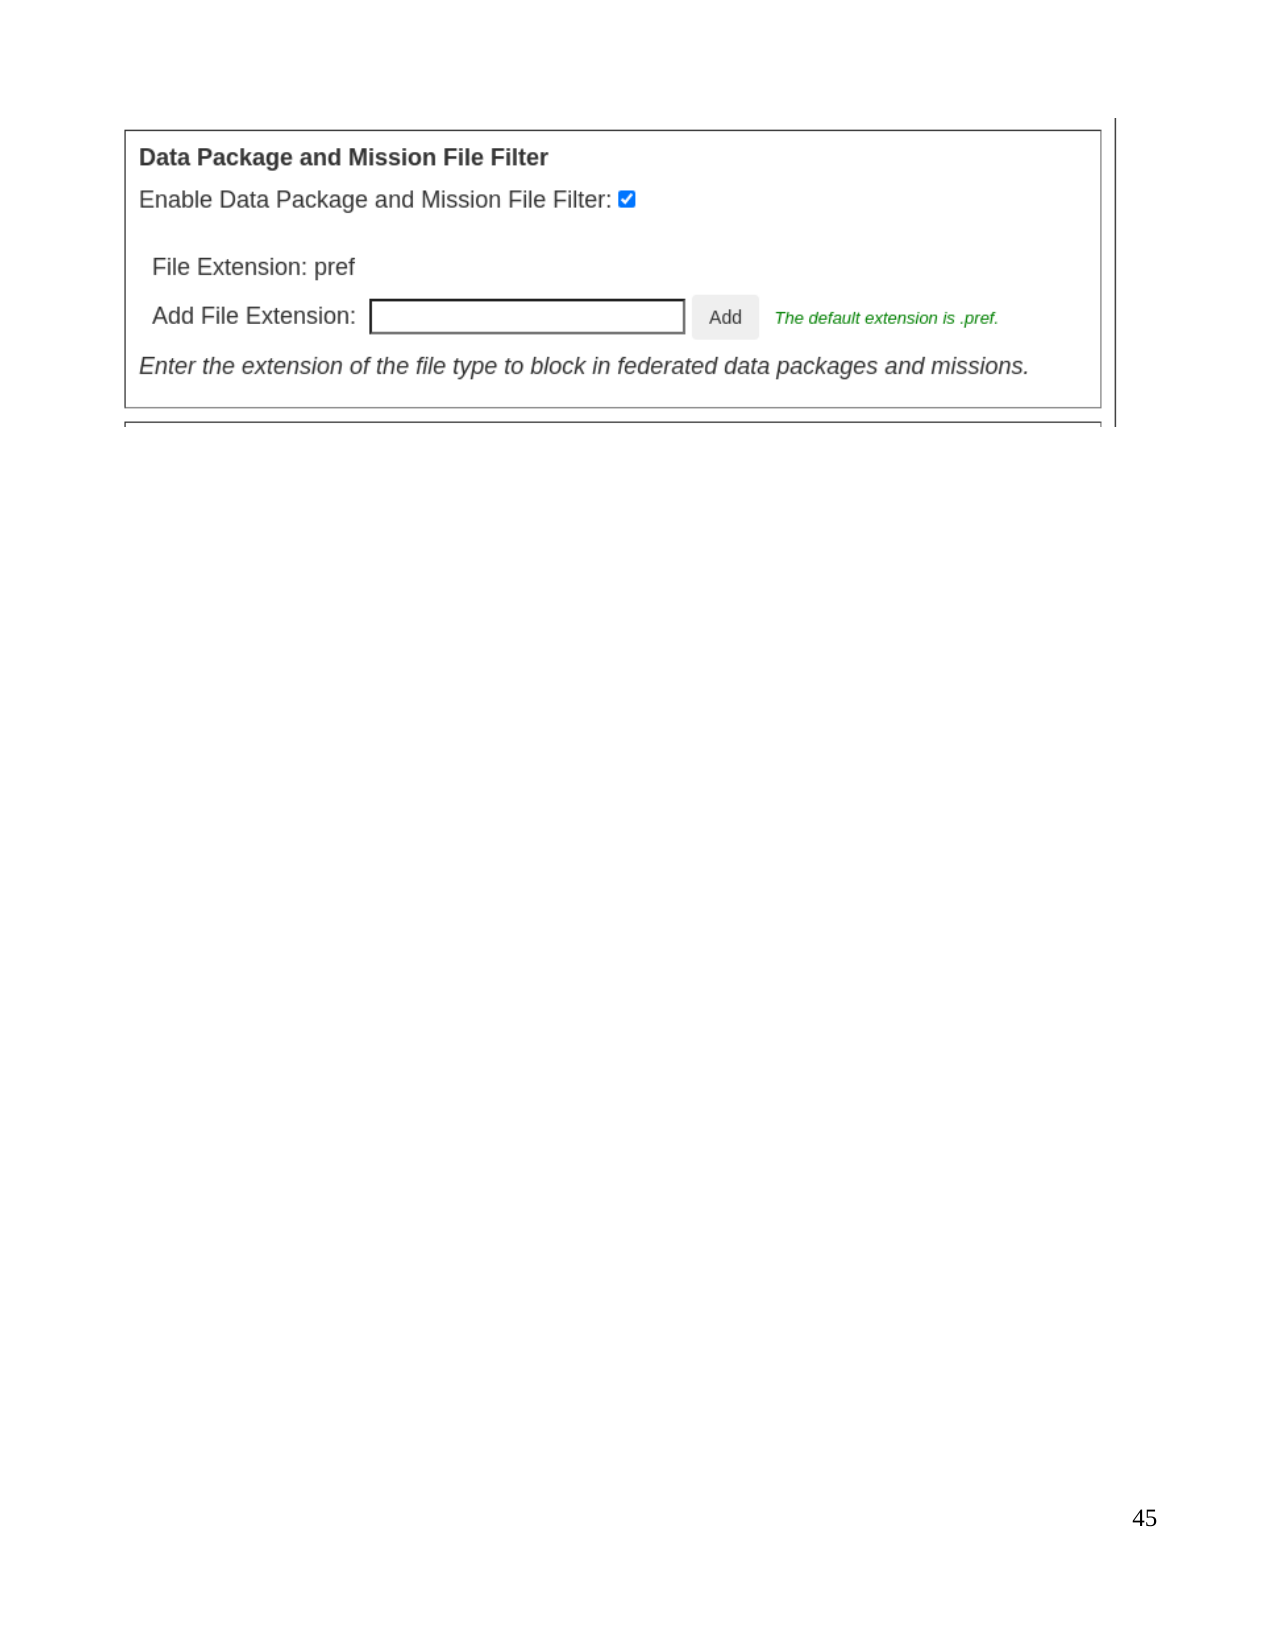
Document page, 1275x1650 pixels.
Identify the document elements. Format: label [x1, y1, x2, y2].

picture [118, 118, 1157, 427]
